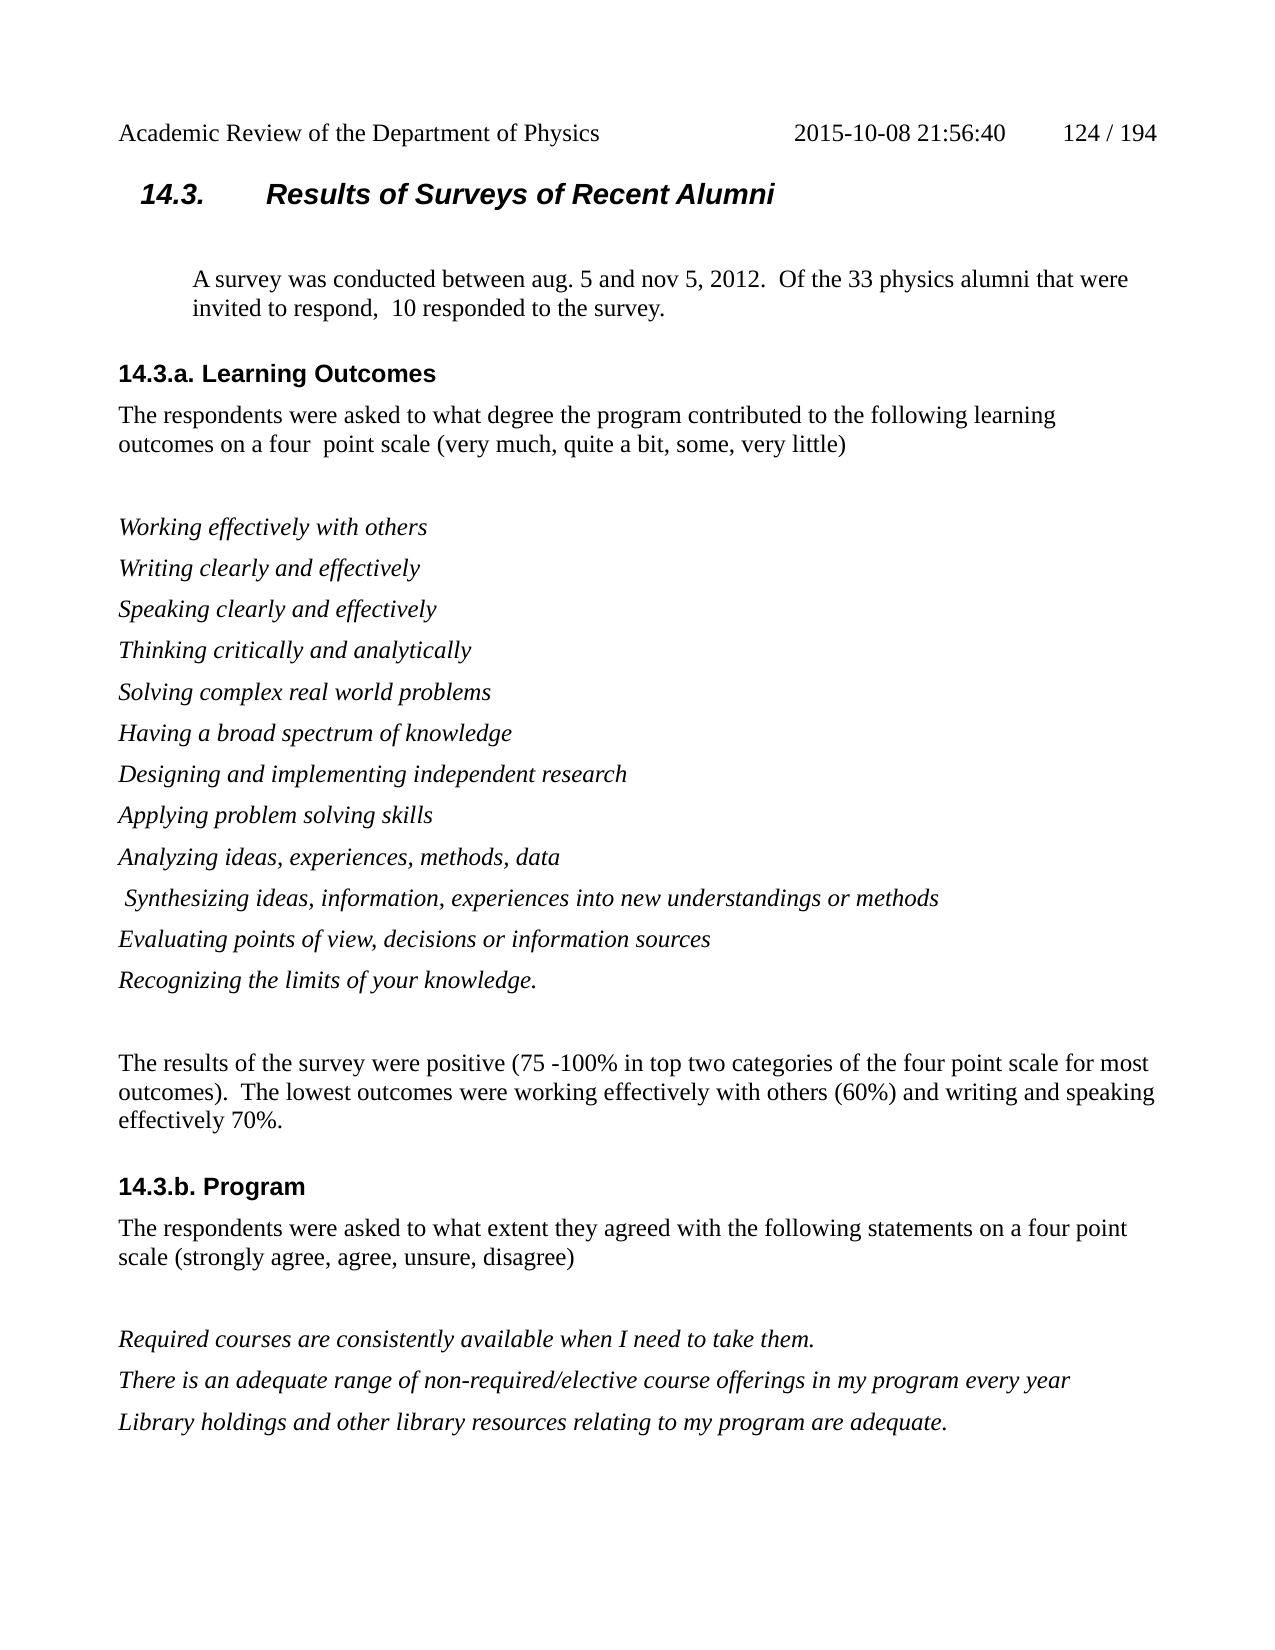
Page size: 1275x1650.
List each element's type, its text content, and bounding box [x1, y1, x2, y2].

text Designing and implementing independent research [118, 759, 1157, 788]
text Writing clearly and effectively [118, 553, 1157, 582]
subtitle Learning Outcomes [118, 359, 1157, 388]
text Solving complex real world problems [118, 677, 1157, 705]
text Library holdings and other library resources relating to my program are adequate. [118, 1407, 1157, 1435]
text The respondents were asked to what extent they agreed with the following statements on a four point scale (strongly agree, agree, unsure, disagree) [118, 1213, 1157, 1270]
text Synthesizing ideas, information, experiences into new understandings or methods [118, 883, 1157, 912]
text Analyzing ideas, experiences, methods, data [118, 842, 1157, 870]
text Having a broad spectrum of knowledge [118, 718, 1157, 747]
text The results of the survey were positive (75 -100% in top two categories of the four point scale for most outcomes). The lowest outcomes were working effectively with others (60%) and writing and speaking effectively 70%. [118, 1048, 1157, 1134]
subtitle Program [118, 1172, 1157, 1200]
text There is an adequate range of non-required/elective course offerings in my program every year [118, 1365, 1157, 1394]
text Evaluating points of view, decisions or information sources [118, 924, 1157, 953]
text Speaking clearly and effectively [118, 594, 1157, 623]
text The respondents were asked to what degree the program contributed to the following learning outcomes on a four point scale (very much, quite a bit, some, very little) [118, 400, 1157, 458]
text Required courses are consistently available when I need to take them. [118, 1324, 1157, 1353]
text Thinking critically and analytically [118, 635, 1157, 664]
subtitle Results of Surveys of Recent Alumni [132, 177, 1157, 210]
text Applying problem solving skills [118, 800, 1157, 829]
text Working effectively with others [118, 512, 1157, 540]
text Recognizing the limits of your knowledge. [118, 965, 1157, 994]
text A survey was conducted between aug. 5 and nov 5, 2012. Of the 33 physics alumni that were invited to respond, 10 responded to the survey. [132, 264, 1157, 322]
